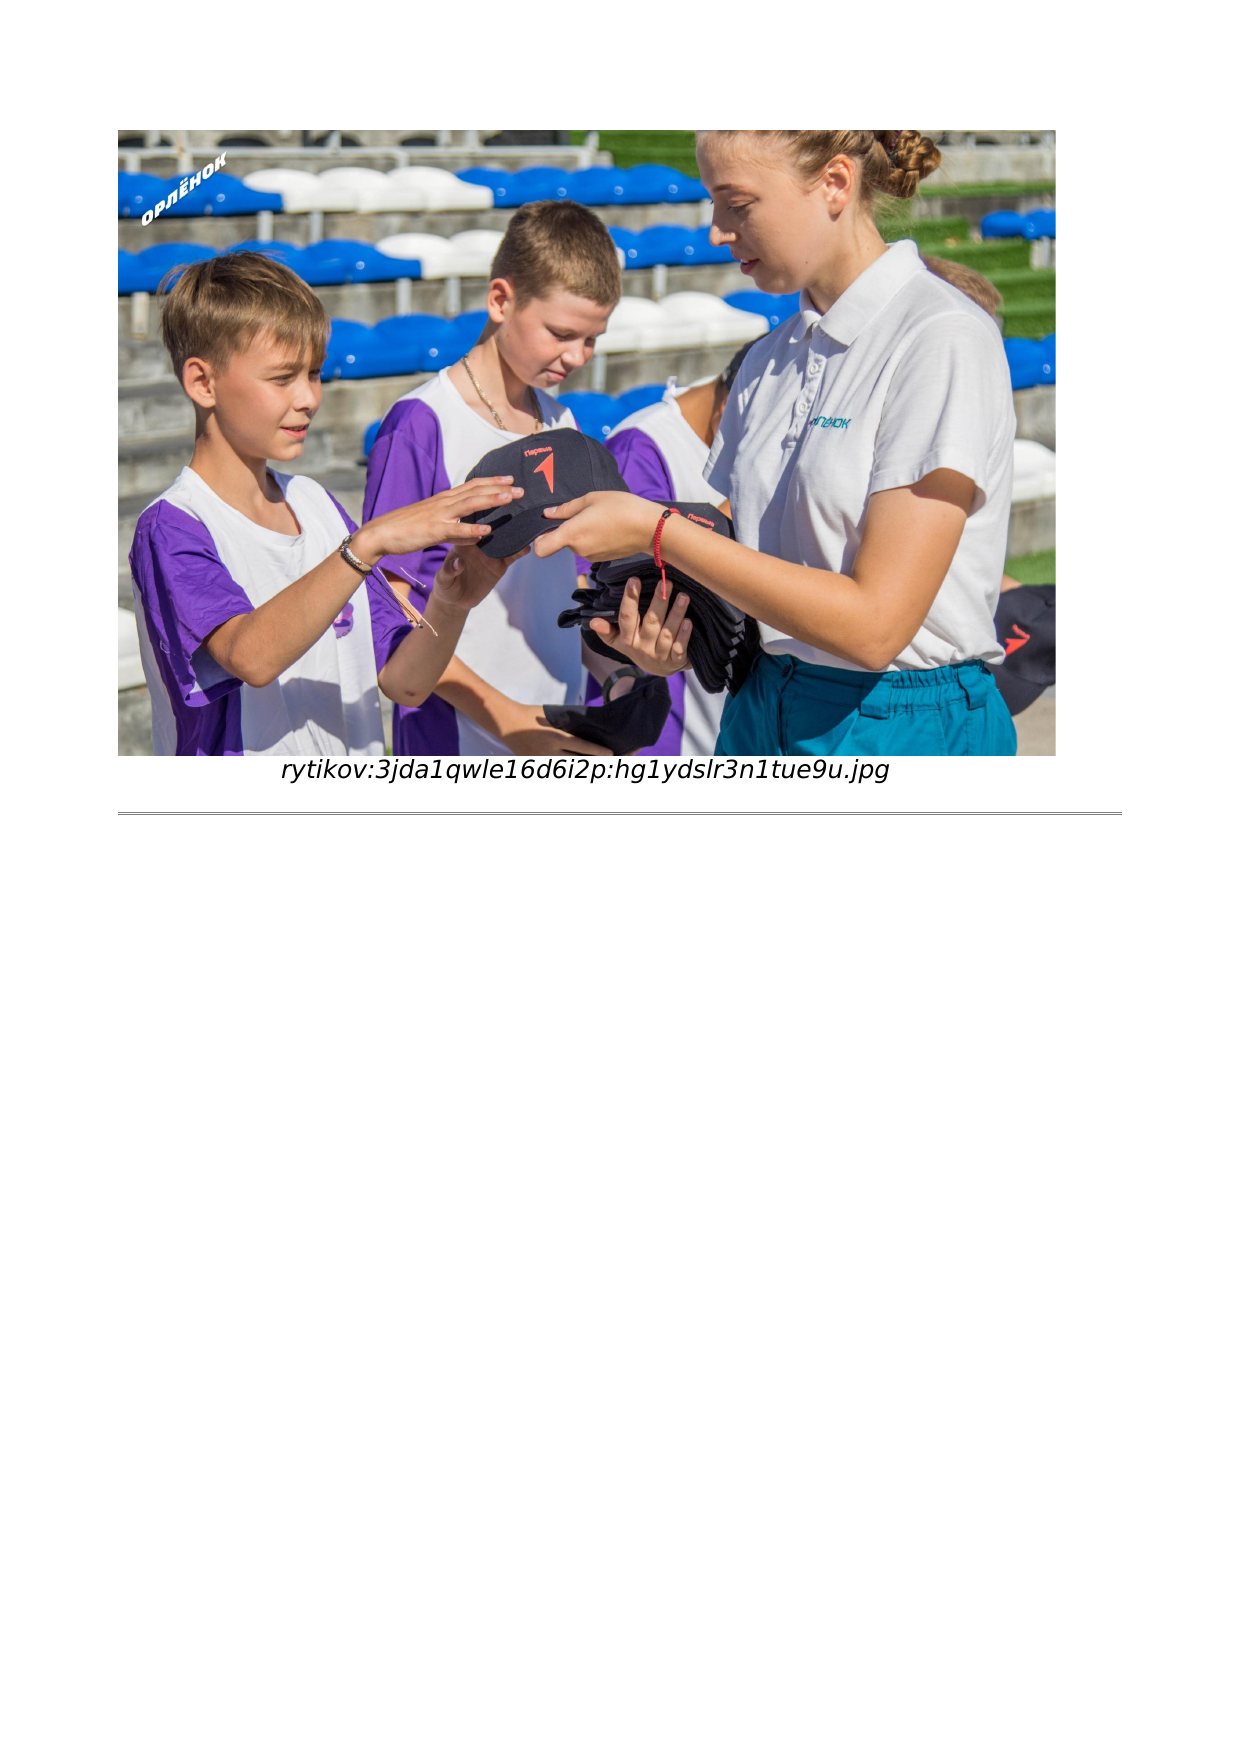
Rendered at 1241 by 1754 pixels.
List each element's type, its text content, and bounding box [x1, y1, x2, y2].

picture [792, 725, 798, 734]
picture [118, 130, 1056, 756]
picture [734, 731, 753, 756]
text rytikov:3jda1qwle16d6i2p:hg1ydslr3n1tue9u.jpg [118, 756, 1056, 785]
